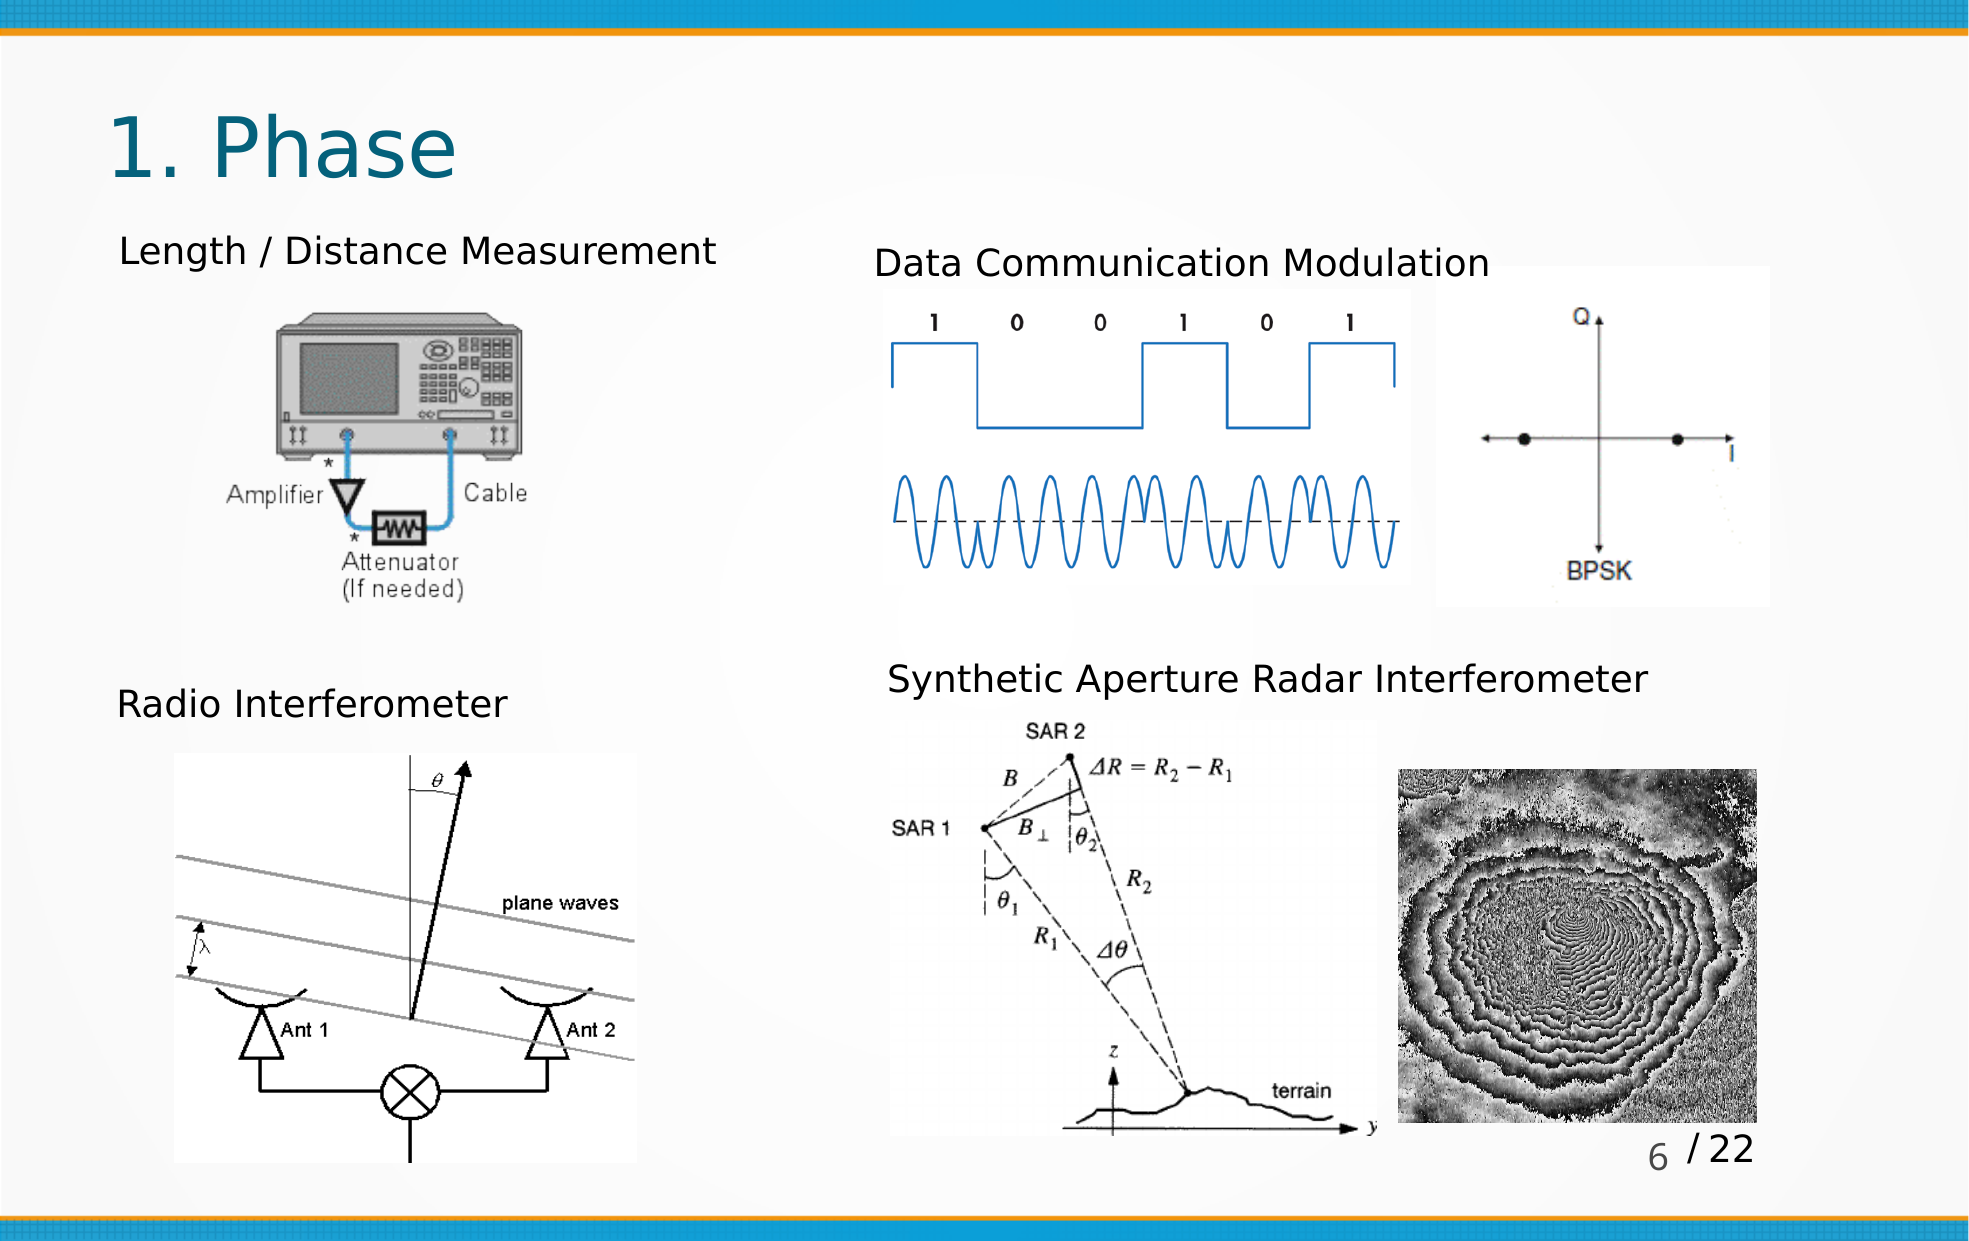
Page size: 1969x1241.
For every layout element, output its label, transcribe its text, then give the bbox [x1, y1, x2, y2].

title 1. Phase [105, 45, 1877, 253]
text_box Radio Interferometer [110, 640, 564, 768]
picture [0, 0, 1969, 1241]
text_box Data Communication Modulation [867, 187, 1661, 340]
text_box Length / Distance Measurement [112, 187, 789, 315]
text_box Synthetic Aperture Radar Interferometer [881, 615, 1691, 743]
